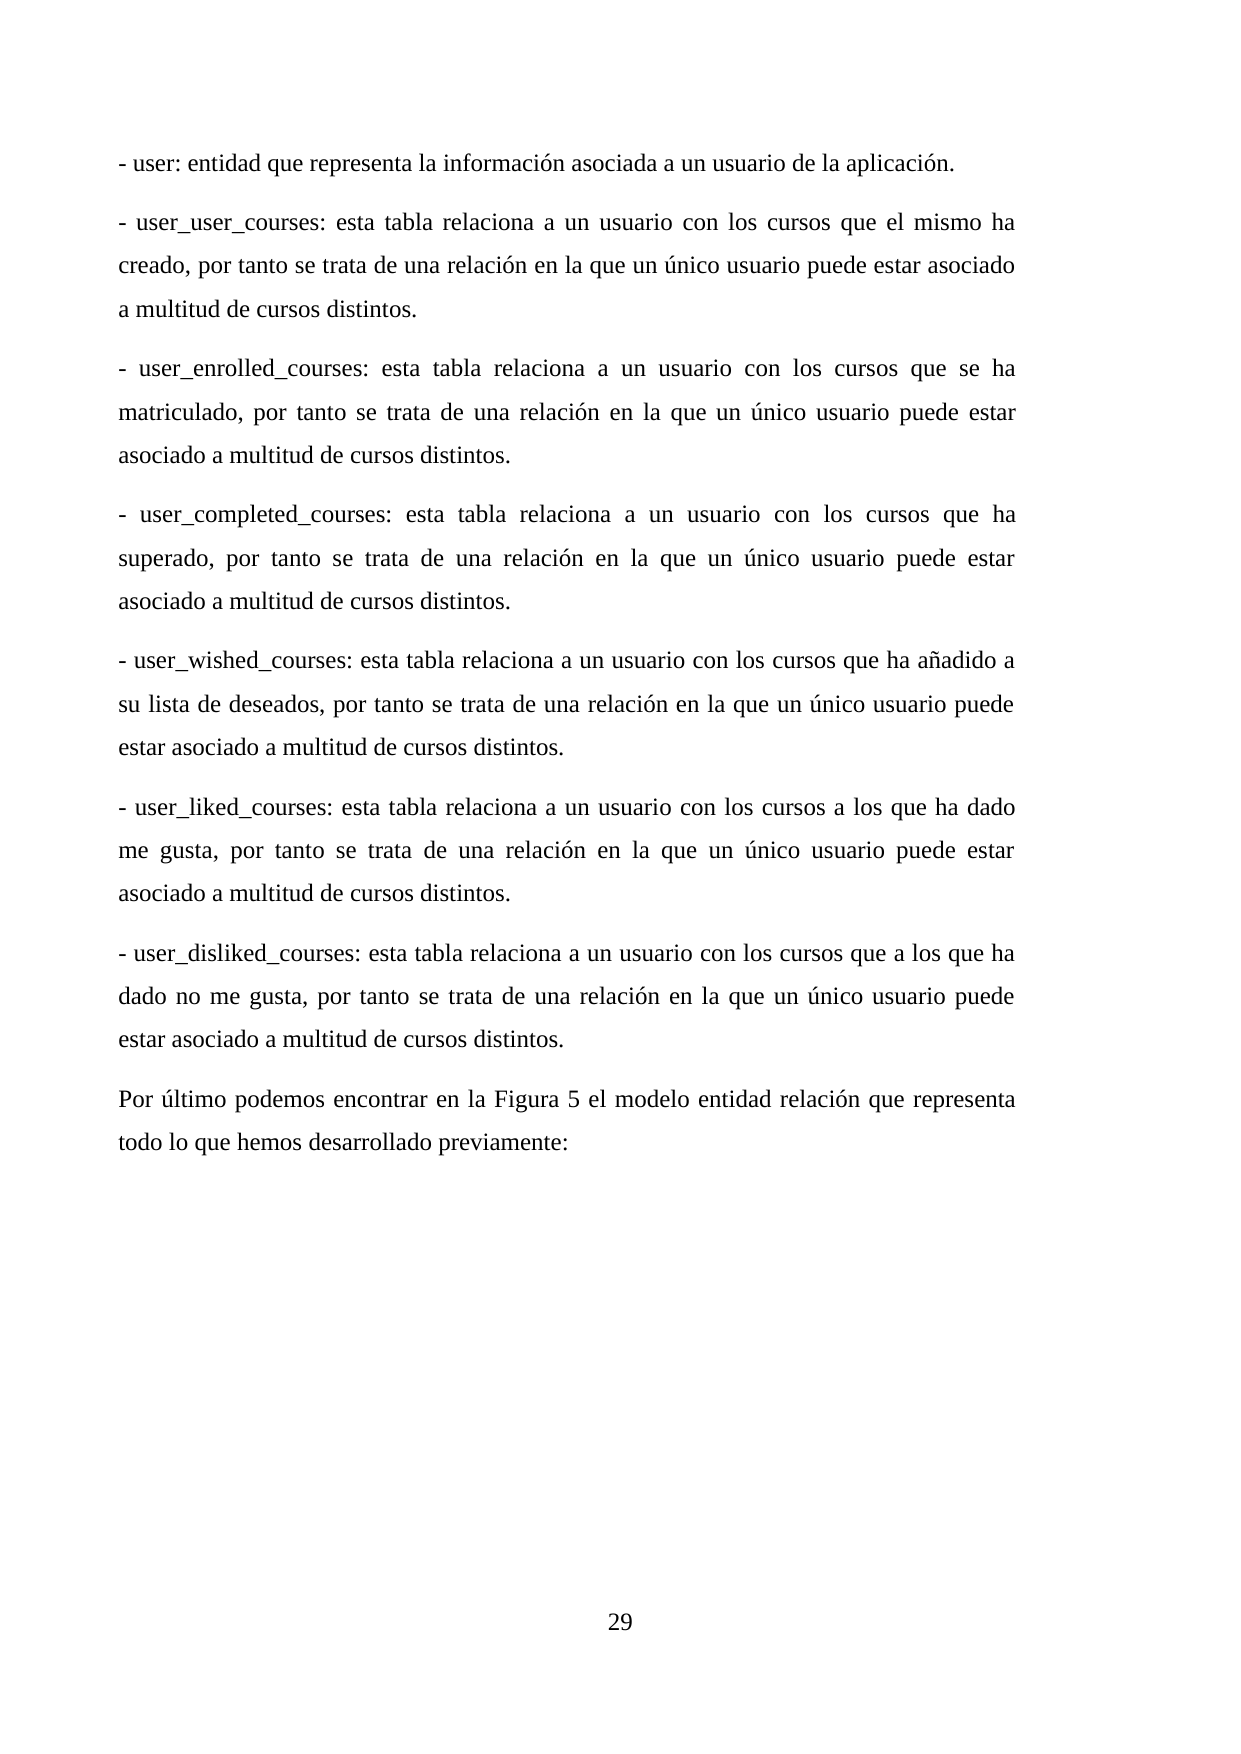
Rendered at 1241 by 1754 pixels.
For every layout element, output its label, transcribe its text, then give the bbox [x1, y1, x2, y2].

text - user_completed_courses: esta tabla relaciona a un usuario con los cursos que ha superado, por tanto se trata de una relación en la que un único usuario puede estar asociado a multitud de cursos distintos. [118, 499, 1017, 614]
text Por último podemos encontrar en la Figura 5 el modelo entidad relación que representa todo lo que hemos desarrollado previamente: [118, 1084, 1017, 1156]
text - user: entidad que representa la información asociada a un usuario de la aplicación. [118, 148, 1017, 176]
text - user_enrolled_courses: esta tabla relaciona a un usuario con los cursos que se ha matriculado, por tanto se trata de una relación en la que un único usuario puede estar asociado a multitud de cursos distintos. [118, 353, 1017, 468]
text - user_disliked_courses: esta tabla relaciona a un usuario con los cursos que a los que ha dado no me gusta, por tanto se trata de una relación en la que un único usuario puede estar asociado a multitud de cursos distintos. [118, 938, 1017, 1053]
text - user_user_courses: esta tabla relaciona a un usuario con los cursos que el mismo ha creado, por tanto se trata de una relación en la que un único usuario puede estar asociado a multitud de cursos distintos. [118, 207, 1017, 322]
text - user_liked_courses: esta tabla relaciona a un usuario con los cursos a los que ha dado me gusta, por tanto se trata de una relación en la que un único usuario puede estar asociado a multitud de cursos distintos. [118, 792, 1017, 907]
text - user_wished_courses: esta tabla relaciona a un usuario con los cursos que ha añadido a su lista de deseados, por tanto se trata de una relación en la que un único usuario puede estar asociado a multitud de cursos distintos. [118, 646, 1017, 761]
